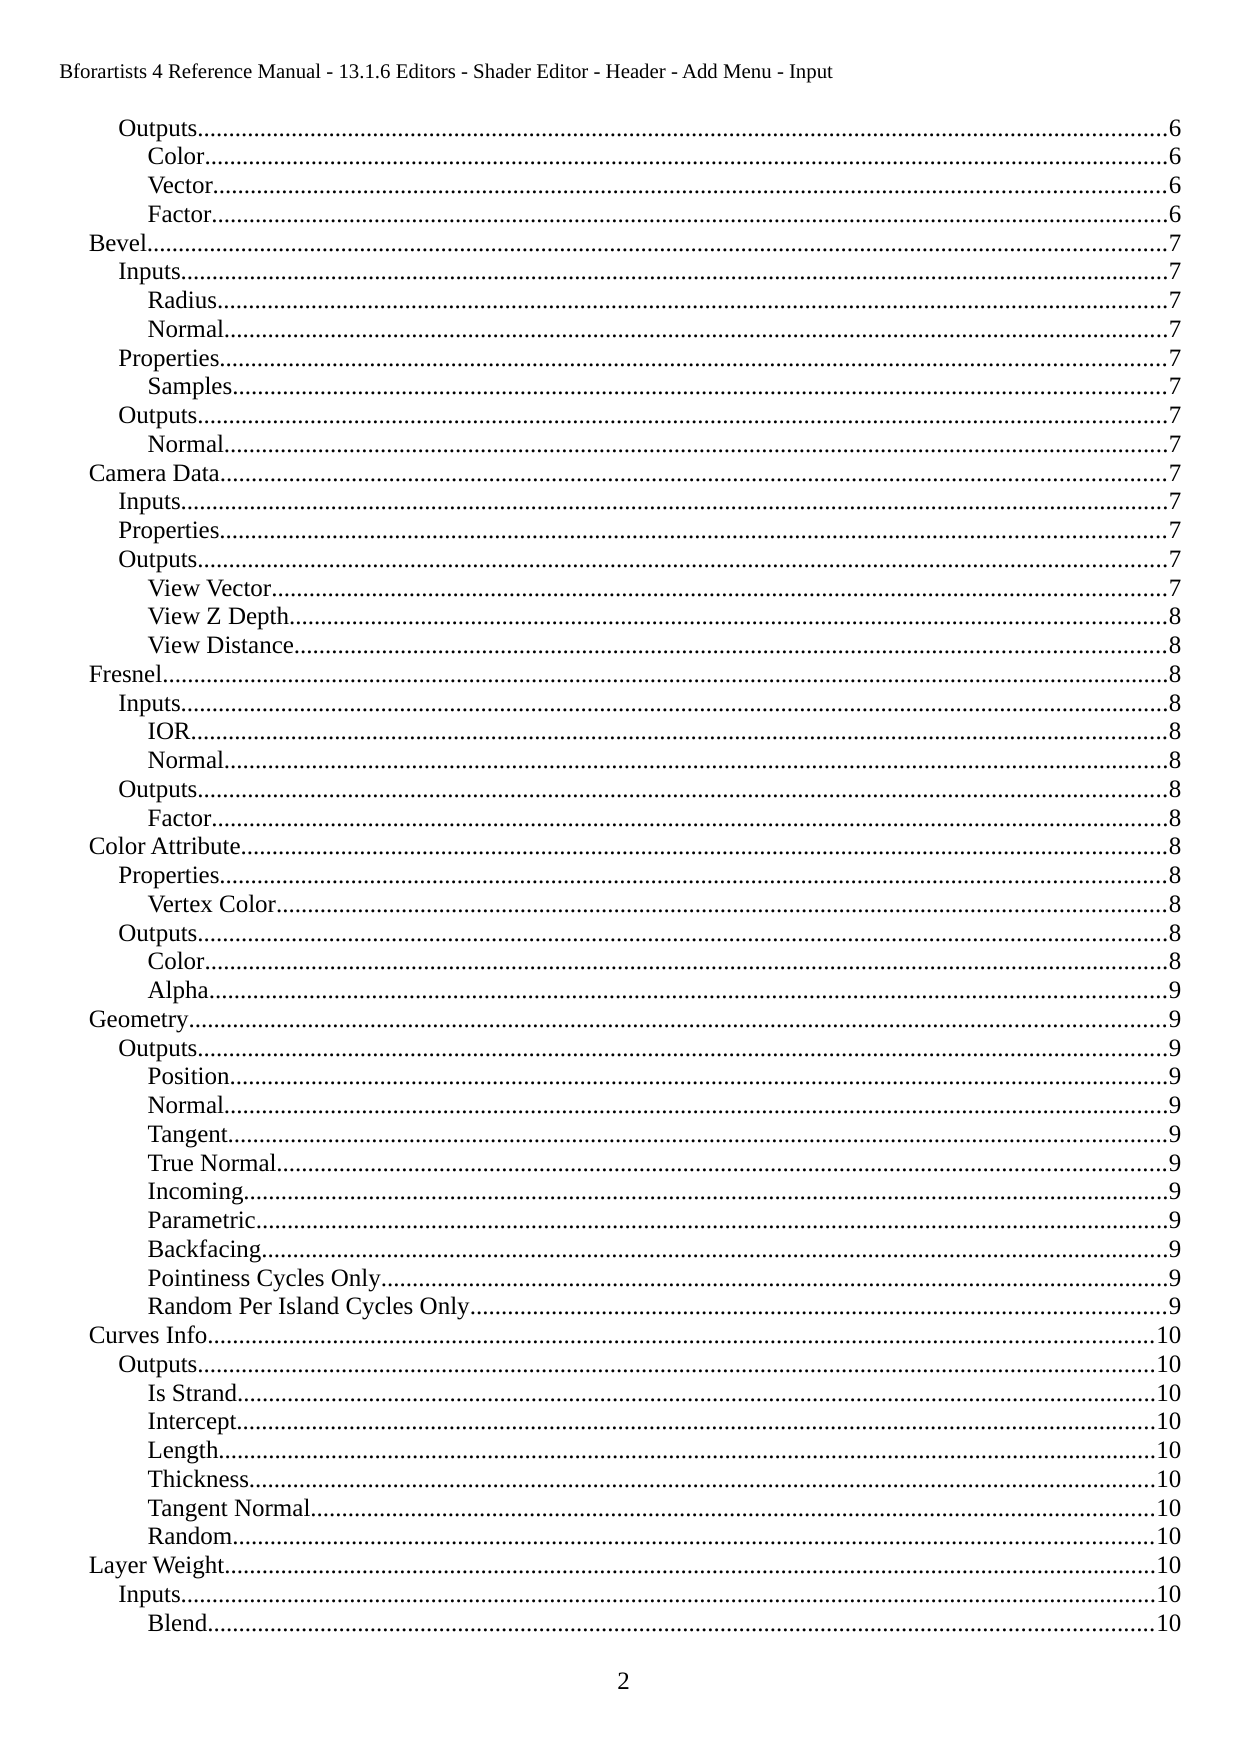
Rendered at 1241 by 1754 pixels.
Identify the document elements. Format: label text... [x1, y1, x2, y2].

text Tangent Normal 10 [147, 1493, 1181, 1521]
text Outputs 7 [118, 544, 1181, 573]
text Pointiness Cycles Only 9 [147, 1263, 1181, 1291]
text Inputs 7 [118, 256, 1181, 285]
text Random 10 [147, 1521, 1181, 1550]
text Geometry 9 [88, 1004, 1181, 1033]
text Color 8 [147, 946, 1181, 975]
text Alpha 9 [147, 975, 1181, 1004]
text Color 6 [147, 141, 1181, 170]
text View Distance 8 [147, 630, 1181, 659]
text Radius 7 [147, 285, 1181, 314]
text IOR 8 [147, 716, 1181, 745]
text View Vector 7 [147, 573, 1181, 601]
text Outputs 7 [118, 400, 1181, 429]
text Inputs 10 [118, 1579, 1181, 1608]
text Inputs 8 [118, 688, 1181, 716]
text Outputs 6 [118, 113, 1181, 141]
text Incoming 9 [147, 1176, 1181, 1205]
text Thickness 10 [147, 1464, 1181, 1493]
text Outputs 8 [118, 774, 1181, 803]
text Outputs 9 [118, 1033, 1181, 1061]
text Bevel 7 [88, 228, 1181, 256]
text Factor 6 [147, 199, 1181, 228]
text Fresnel 8 [88, 659, 1181, 688]
text Tangent 9 [147, 1119, 1181, 1148]
text Is Strand 10 [147, 1378, 1181, 1406]
text True Normal 9 [147, 1148, 1181, 1176]
text Normal 9 [147, 1090, 1181, 1119]
text Random Per Island Cycles Only 9 [147, 1291, 1181, 1320]
text Outputs 8 [118, 918, 1181, 946]
text Camera Data 7 [88, 458, 1181, 486]
text Curves Info 10 [88, 1320, 1181, 1349]
text Intercept 10 [147, 1406, 1181, 1435]
text Backfacing 9 [147, 1234, 1181, 1263]
text Layer Weight 10 [88, 1550, 1181, 1579]
text Normal 7 [147, 429, 1181, 458]
text Inputs 7 [118, 486, 1181, 515]
text Properties 8 [118, 860, 1181, 889]
text Factor 8 [147, 803, 1181, 831]
text Vertex Color 8 [147, 889, 1181, 918]
text Properties 7 [118, 515, 1181, 544]
text Vector 6 [147, 170, 1181, 199]
text Blend 10 [147, 1608, 1181, 1636]
text Normal 7 [147, 314, 1181, 343]
text Position 9 [147, 1061, 1181, 1090]
text Normal 8 [147, 745, 1181, 774]
text View Z Depth 8 [147, 601, 1181, 630]
text Length 10 [147, 1435, 1181, 1464]
text Outputs 10 [118, 1349, 1181, 1378]
text Parametric 9 [147, 1205, 1181, 1234]
text Color Attribute 8 [88, 831, 1181, 860]
text Samples 7 [147, 371, 1181, 400]
text Properties 7 [118, 343, 1181, 371]
